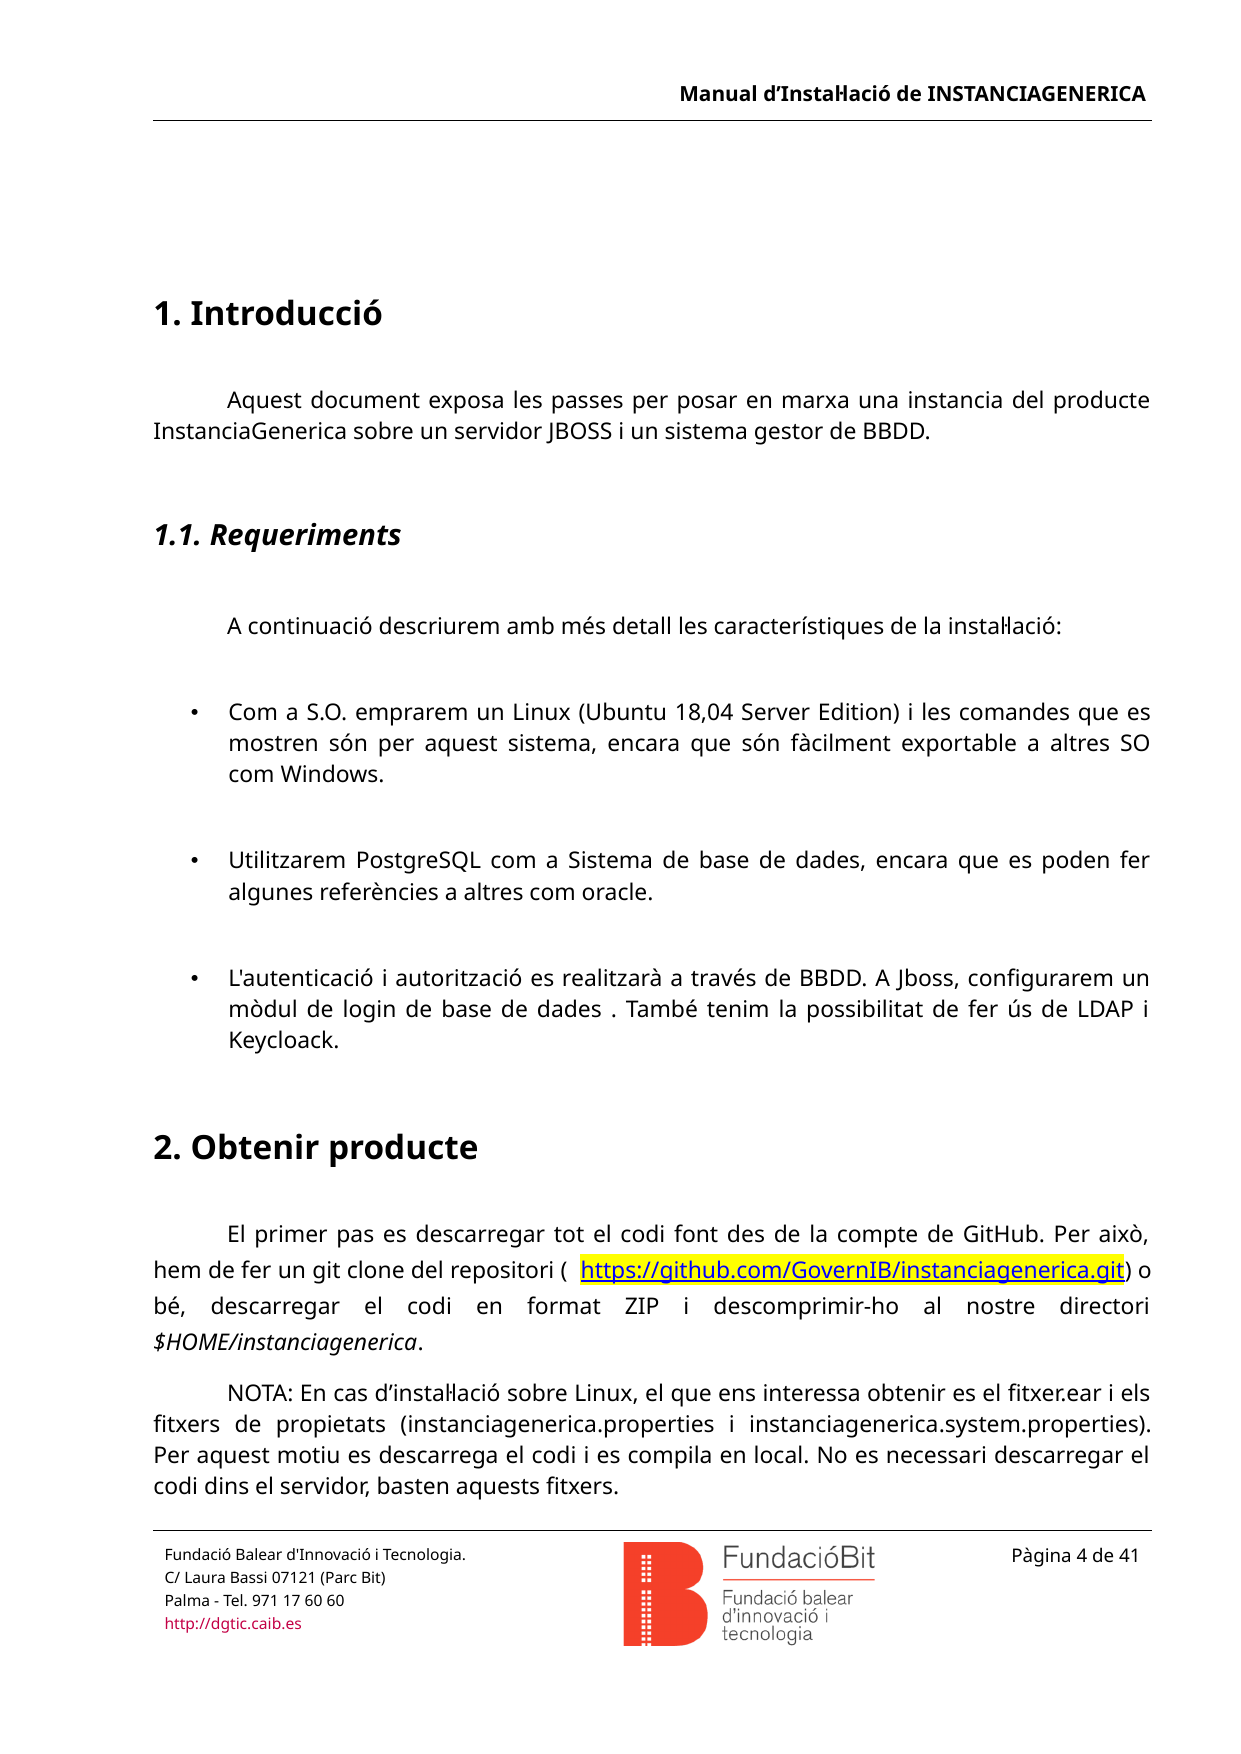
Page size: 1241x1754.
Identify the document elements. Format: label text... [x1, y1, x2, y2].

text El primer pas es descarregar tot el codi font des de la compte de GitHub. Per això, hem de fer un git clone del repositori ( https://github.com/GovernIB/instanciagenerica.git) o bé, descarregar el codi en format ZIP i descomprimir-ho al nostre directori $HOME/instanciagenerica. [153, 1218, 1152, 1357]
subtitle Requeriments [153, 514, 1152, 554]
text NOTA: En cas d’instal·lació sobre Linux, el que ens interessa obtenir es el fitxer.ear i els fitxers de propietats (instanciagenerica.properties i instanciagenerica.system.properties). Per aquest motiu es descarrega el codi i es compila en local. No es necessari descarregar el codi dins el servidor, basten aquests fitxers. [153, 1376, 1152, 1501]
list Com a S.O. emprarem un Linux (Ubuntu 18,04 Server Edition) i les comandes que es mostren són per aquest sistema, encara que són fàcilment exportable a altres SO com Windows. [191, 696, 1152, 789]
subtitle Introducció [153, 289, 1152, 335]
picture [623, 1542, 875, 1646]
text Aquest document exposa les passes per posar en marxa una instancia del producte InstanciaGenerica sobre un servidor JBOSS i un sistema gestor de BBDD. [153, 384, 1152, 447]
list L'autenticació i autorització es realitzarà a través de BBDD. A Jboss, configurarem un mòdul de login de base de dades . També tenim la possibilitat de fer ús de LDAP i Keycloack. [191, 962, 1152, 1055]
subtitle Obtenir producte [153, 1123, 1152, 1169]
list Utilitzarem PostgreSQL com a Sistema de base de dades, encara que es poden fer algunes referències a altres com oracle. [191, 844, 1152, 907]
text A continuació descriurem amb més detall les característiques de la instal·lació: [153, 610, 1152, 641]
